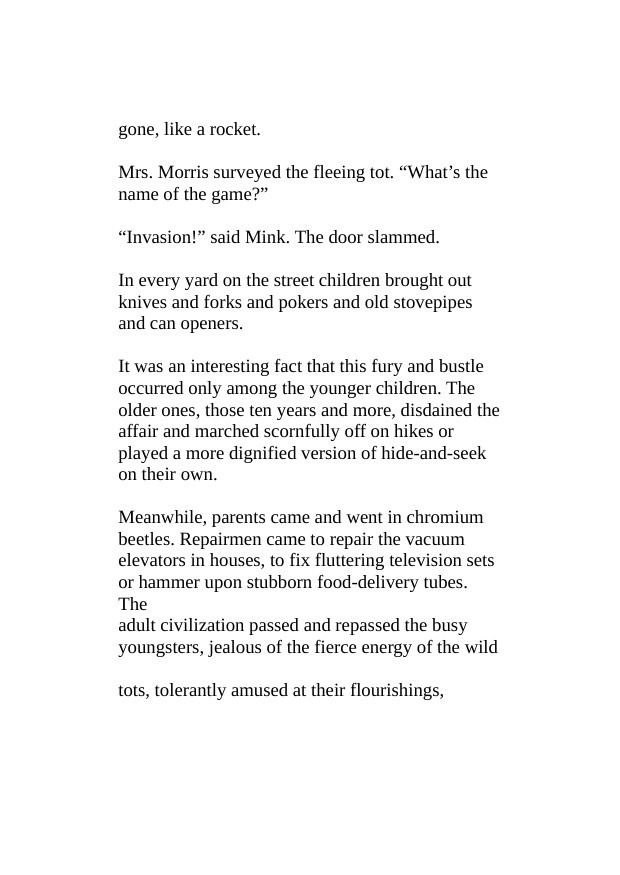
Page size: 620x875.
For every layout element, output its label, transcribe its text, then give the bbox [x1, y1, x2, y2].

text gone, like a rocket. Mrs. Morris surveyed the fleeing tot. “What’s the name of the game?” “Invasion!” said Mink. The door slammed. In every yard on the street children brought out knives and forks and pokers and old stovepipes and can openers. It was an interesting fact that this fury and bustle occurred only among the younger children. The older ones, those ten years and more, disdained the affair and marched scornfully off on hikes or played a more dignified version of hide-and-seek on their own. Meanwhile, parents came and went in chromium beetles. Repairmen came to repair the vacuum elevators in houses, to fix fluttering television sets or hammer upon stubborn food-delivery tubes. The adult civilization passed and repassed the busy youngsters, jealous of the fierce energy of the wild tots, tolerantly amused at their flourishings, [118, 118, 501, 700]
